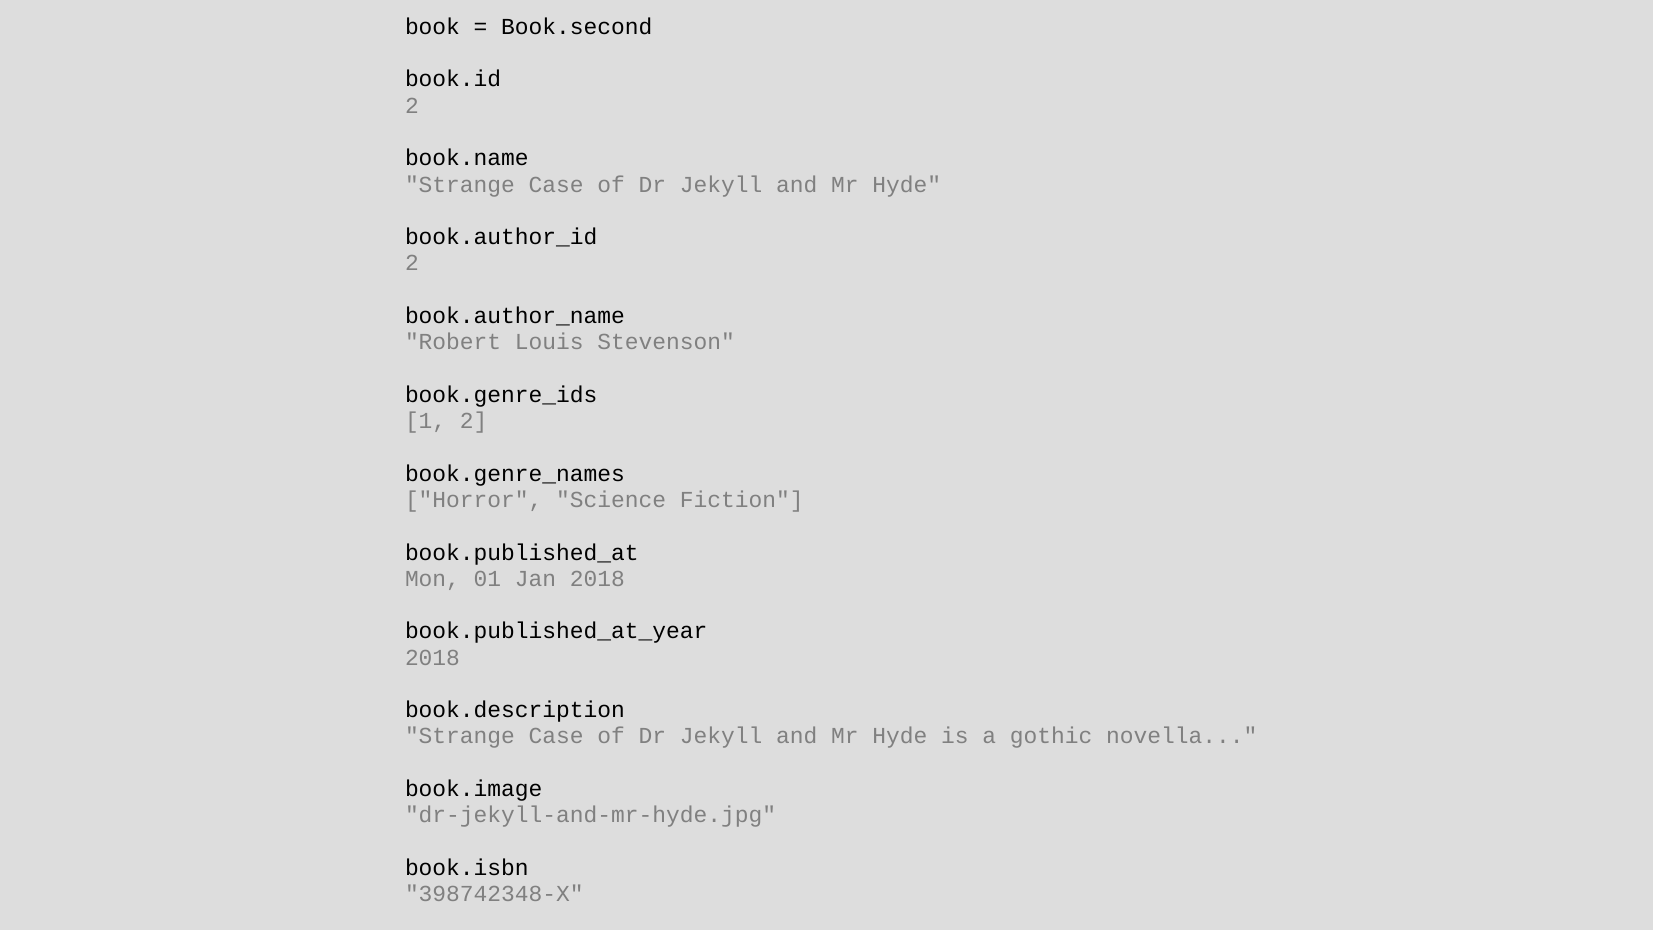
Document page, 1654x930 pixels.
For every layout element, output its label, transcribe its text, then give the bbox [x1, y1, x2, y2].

subtitle book = Book.second book.id 2 book.name "Strange Case of Dr Jekyll and Mr Hyde" book.author_id 2 book.author_name "Robert Louis Stevenson" book.genre_ids [1, 2] book.genre_names ["Horror", "Science Fiction"] book.published_at Mon, 01 Jan 2018 book.published_at_year 2018 book.description "Strange Case of Dr Jekyll and Mr Hyde is a gothic novella..." book.image "dr-jekyll-and-mr-hyde.jpg" book.isbn "398742348-X" [405, 15, 1336, 909]
